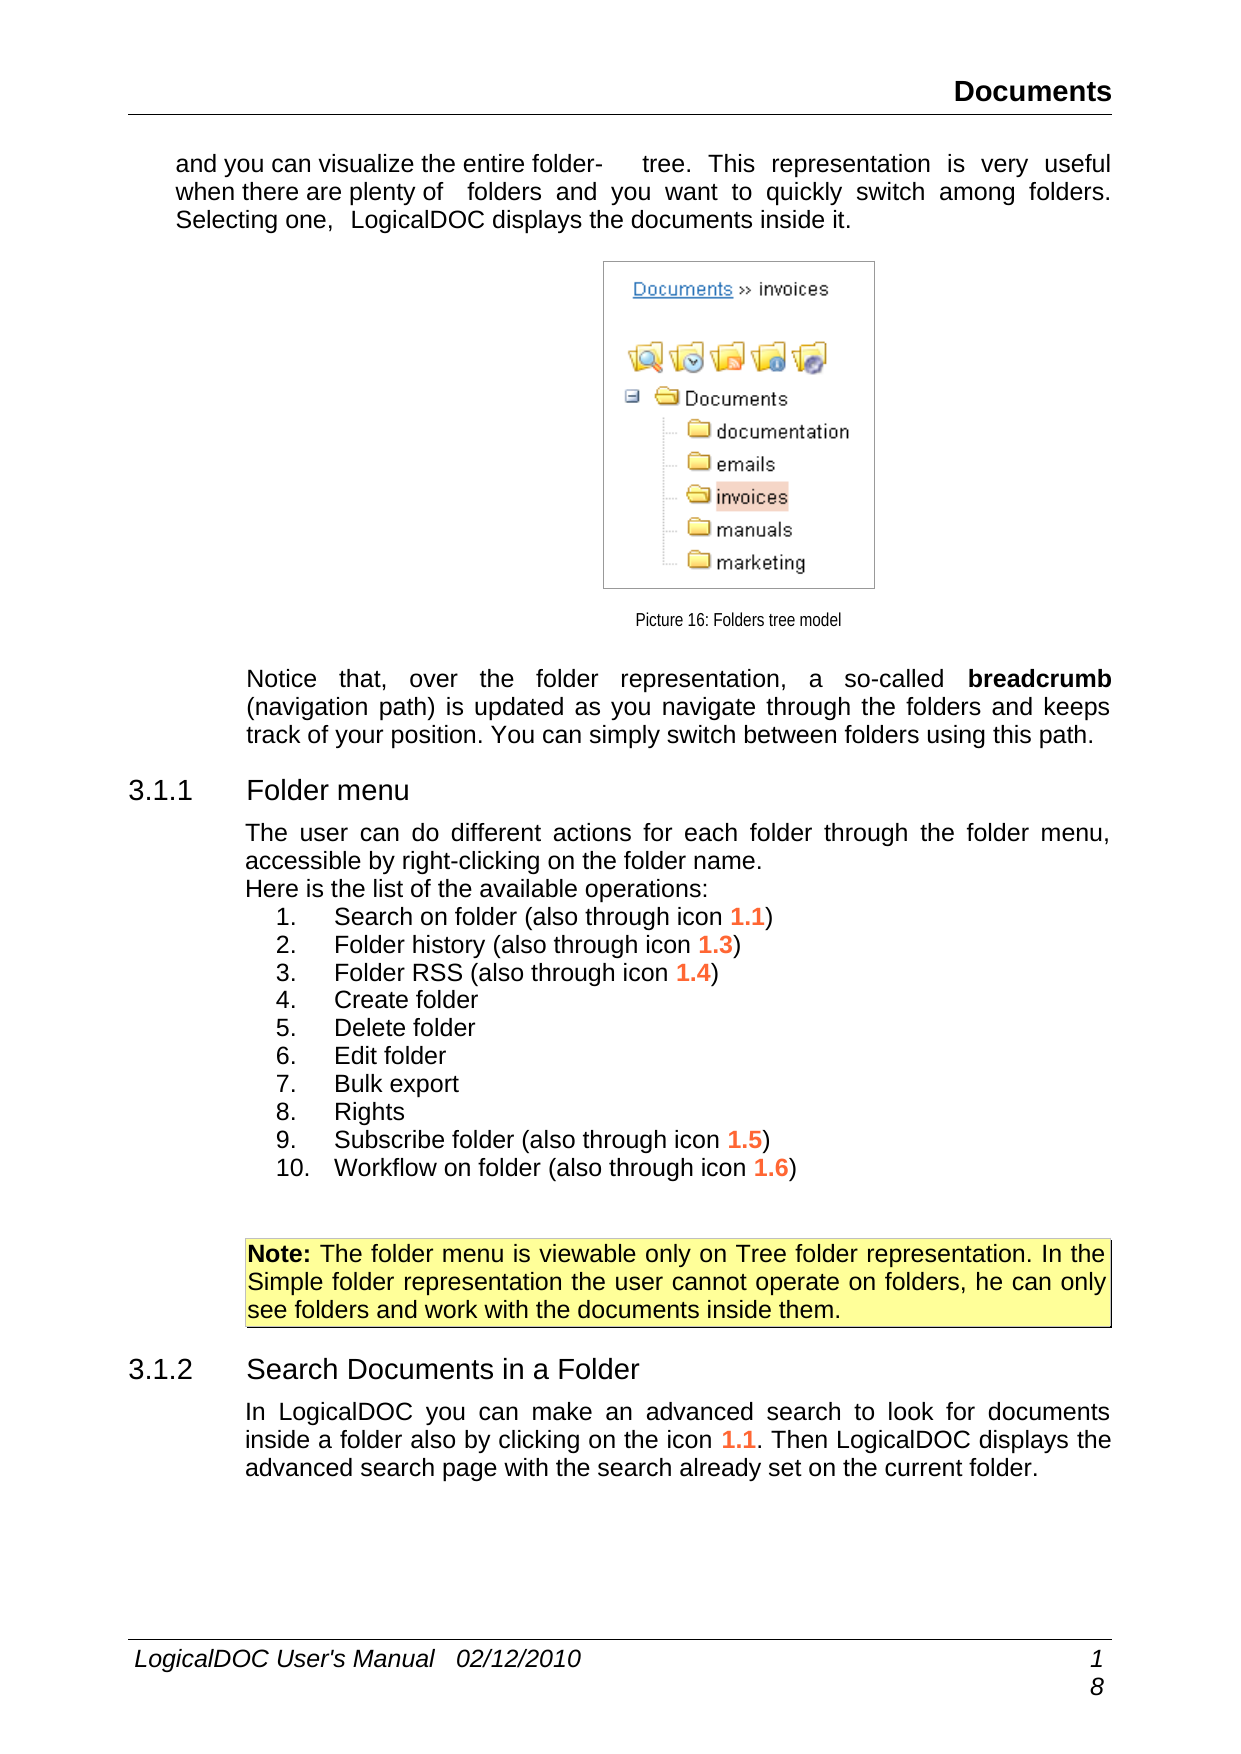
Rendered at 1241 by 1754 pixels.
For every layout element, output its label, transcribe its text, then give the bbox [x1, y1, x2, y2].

picture [619, 269, 858, 580]
text In LogicalDOC you can make an advanced search to look for documents inside a folder also by clicking on the icon 1.1. Then LogicalDOC displays the advanced search page with the search already set on the current folder. [245, 1398, 1112, 1482]
text 9. Subscribe folder (also through icon 1.5) [276, 1126, 1112, 1154]
list Picture 16: Folders tree model [601, 607, 876, 630]
list and you can visualize the entire folder- tree. This representation is very useful when there are plenty of folders and you want to quickly switch among folders. Selecting one, LogicalDOC displays the documents inside it. [166, 150, 1112, 234]
text Note: The folder menu is viewable only on Tree folder representation. In the Simple folder representation the user cannot operate on folders, he can only see folders and work with the documents inside them. [246, 1239, 1110, 1326]
text 6. Edit folder [276, 1042, 1112, 1070]
text 3. Folder RSS (also through icon 1.4) [276, 958, 1112, 986]
text The user can do different actions for each folder through the folder menu, accessible by right-clicking on the folder name. [245, 819, 1112, 875]
subtitle Folder menu [128, 774, 1112, 806]
text 7. Bulk export [276, 1070, 1112, 1098]
text 10. Workflow on folder (also through icon 1.6) [276, 1154, 1112, 1182]
subtitle Search Documents in a Folder [128, 1353, 1112, 1385]
text 8. Rights [276, 1098, 1112, 1126]
text 5. Delete folder [276, 1014, 1112, 1042]
text 2. Folder history (also through icon 1.3) [276, 931, 1112, 958]
text 4. Create folder [276, 986, 1112, 1014]
text Notice that, over the folder representation, a so-called breadcrumb (navigation path) is updated as you navigate through the folders and keeps track of your position. You can simply switch between folders using this path. [246, 665, 1112, 749]
text 1. Search on folder (also through icon 1.1) [276, 903, 1112, 931]
text Here is the list of the available operations: [245, 875, 1112, 903]
